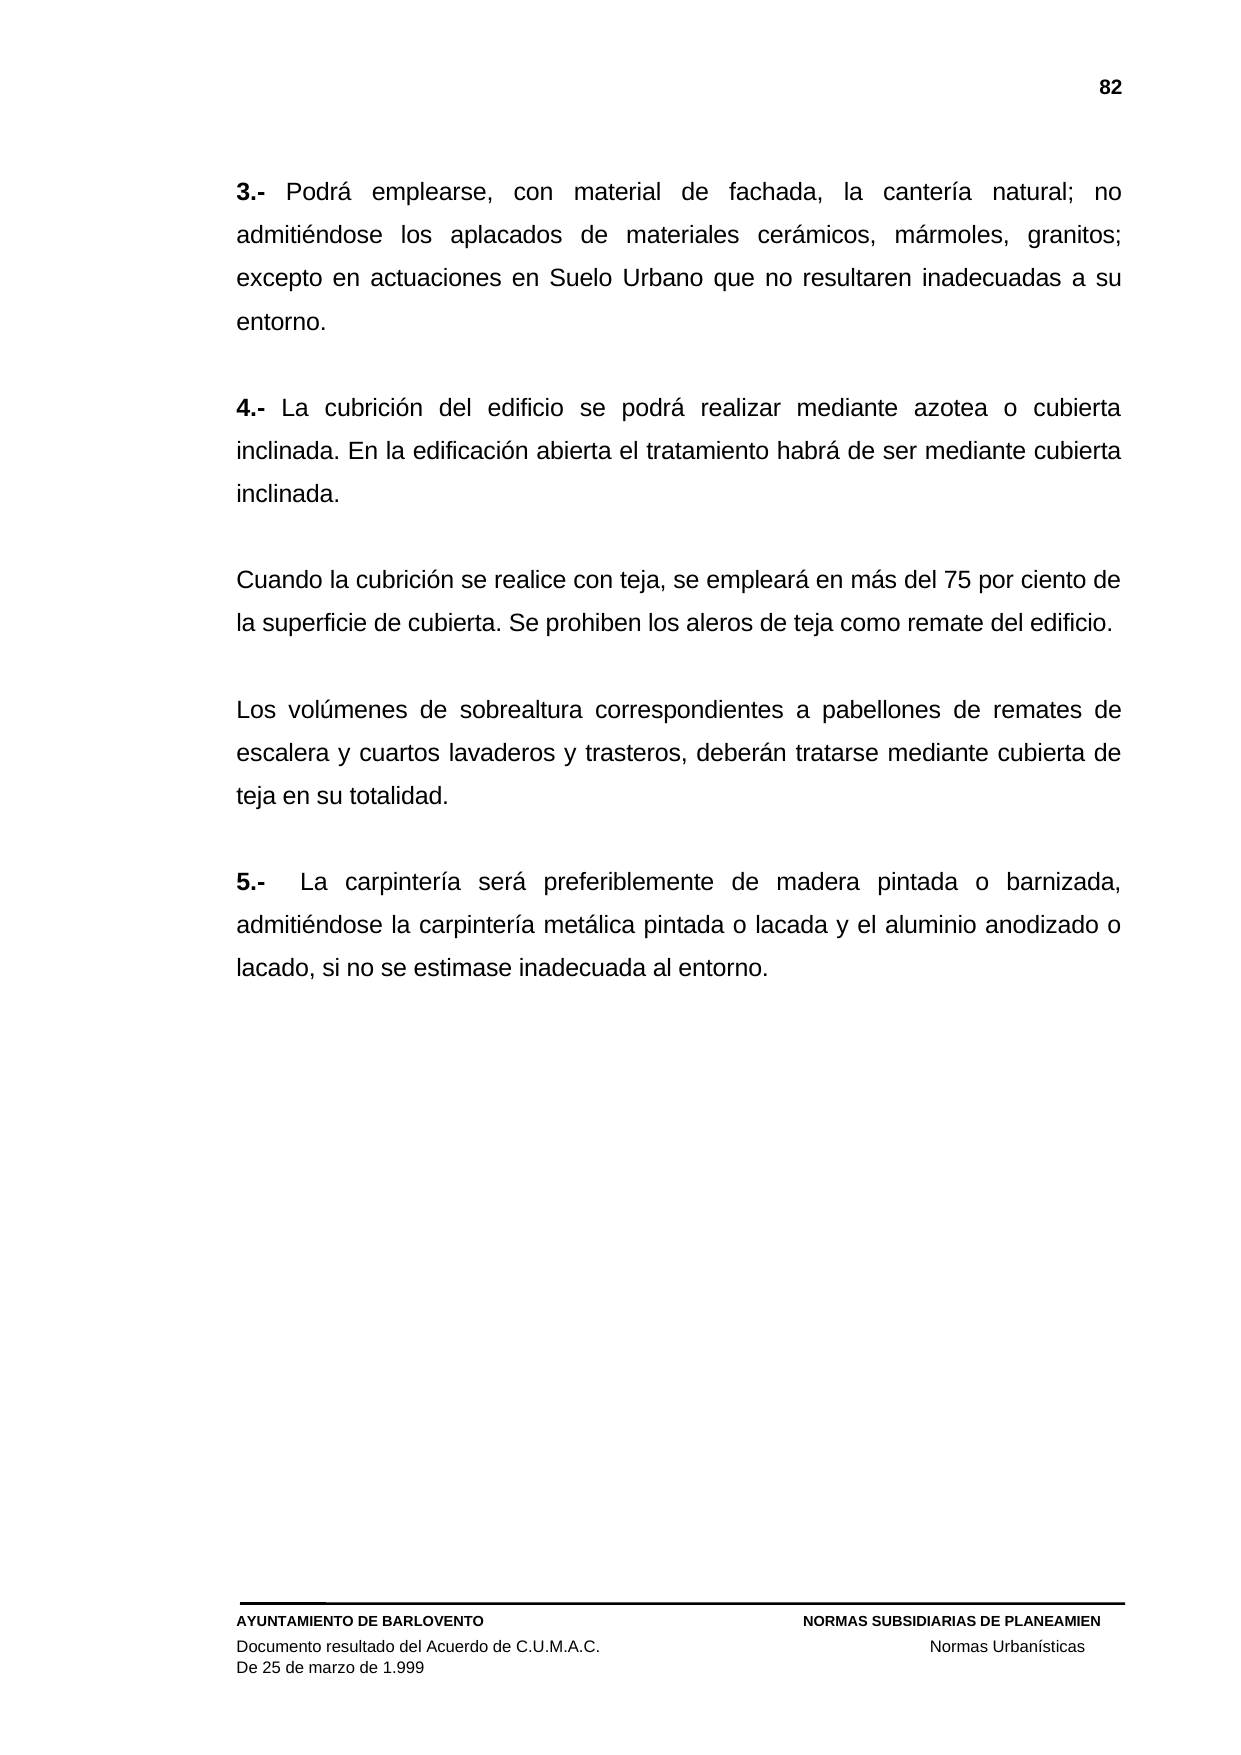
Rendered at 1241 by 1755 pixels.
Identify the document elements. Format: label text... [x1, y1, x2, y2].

text Cuando la cubrición se realice con teja, se empleará en más del 75 por ciento de la superficie de cubierta. Se prohiben los aleros de teja como remate del edificio. [236, 565, 1122, 637]
text Los volúmenes de sobrealtura correspondientes a pabellones de remates de escalera y cuartos lavaderos y trasteros, deberán tratarse mediante cubierta de teja en su totalidad. [236, 695, 1122, 810]
text 3.‑ Podrá emplearse, con material de fachada, la cantería natural; no admitiéndose los aplacados de materiales cerámicos, mármoles, granitos; excepto en actuaciones en Suelo Urbano que no resultaren inadecuadas a su entorno. [236, 177, 1122, 335]
text 5.‑ La carpintería será preferiblemente de madera pintada o barnizada, admitiéndose la carpintería metálica pintada o lacada y el aluminio anodizado o lacado, si no se estimase inadecuada al entorno. [236, 867, 1122, 982]
text 4.‑ La cubrición del edificio se podrá realizar mediante azotea o cubierta inclinada. En la edificación abierta el tratamiento habrá de ser mediante cubierta inclinada. [236, 393, 1122, 508]
